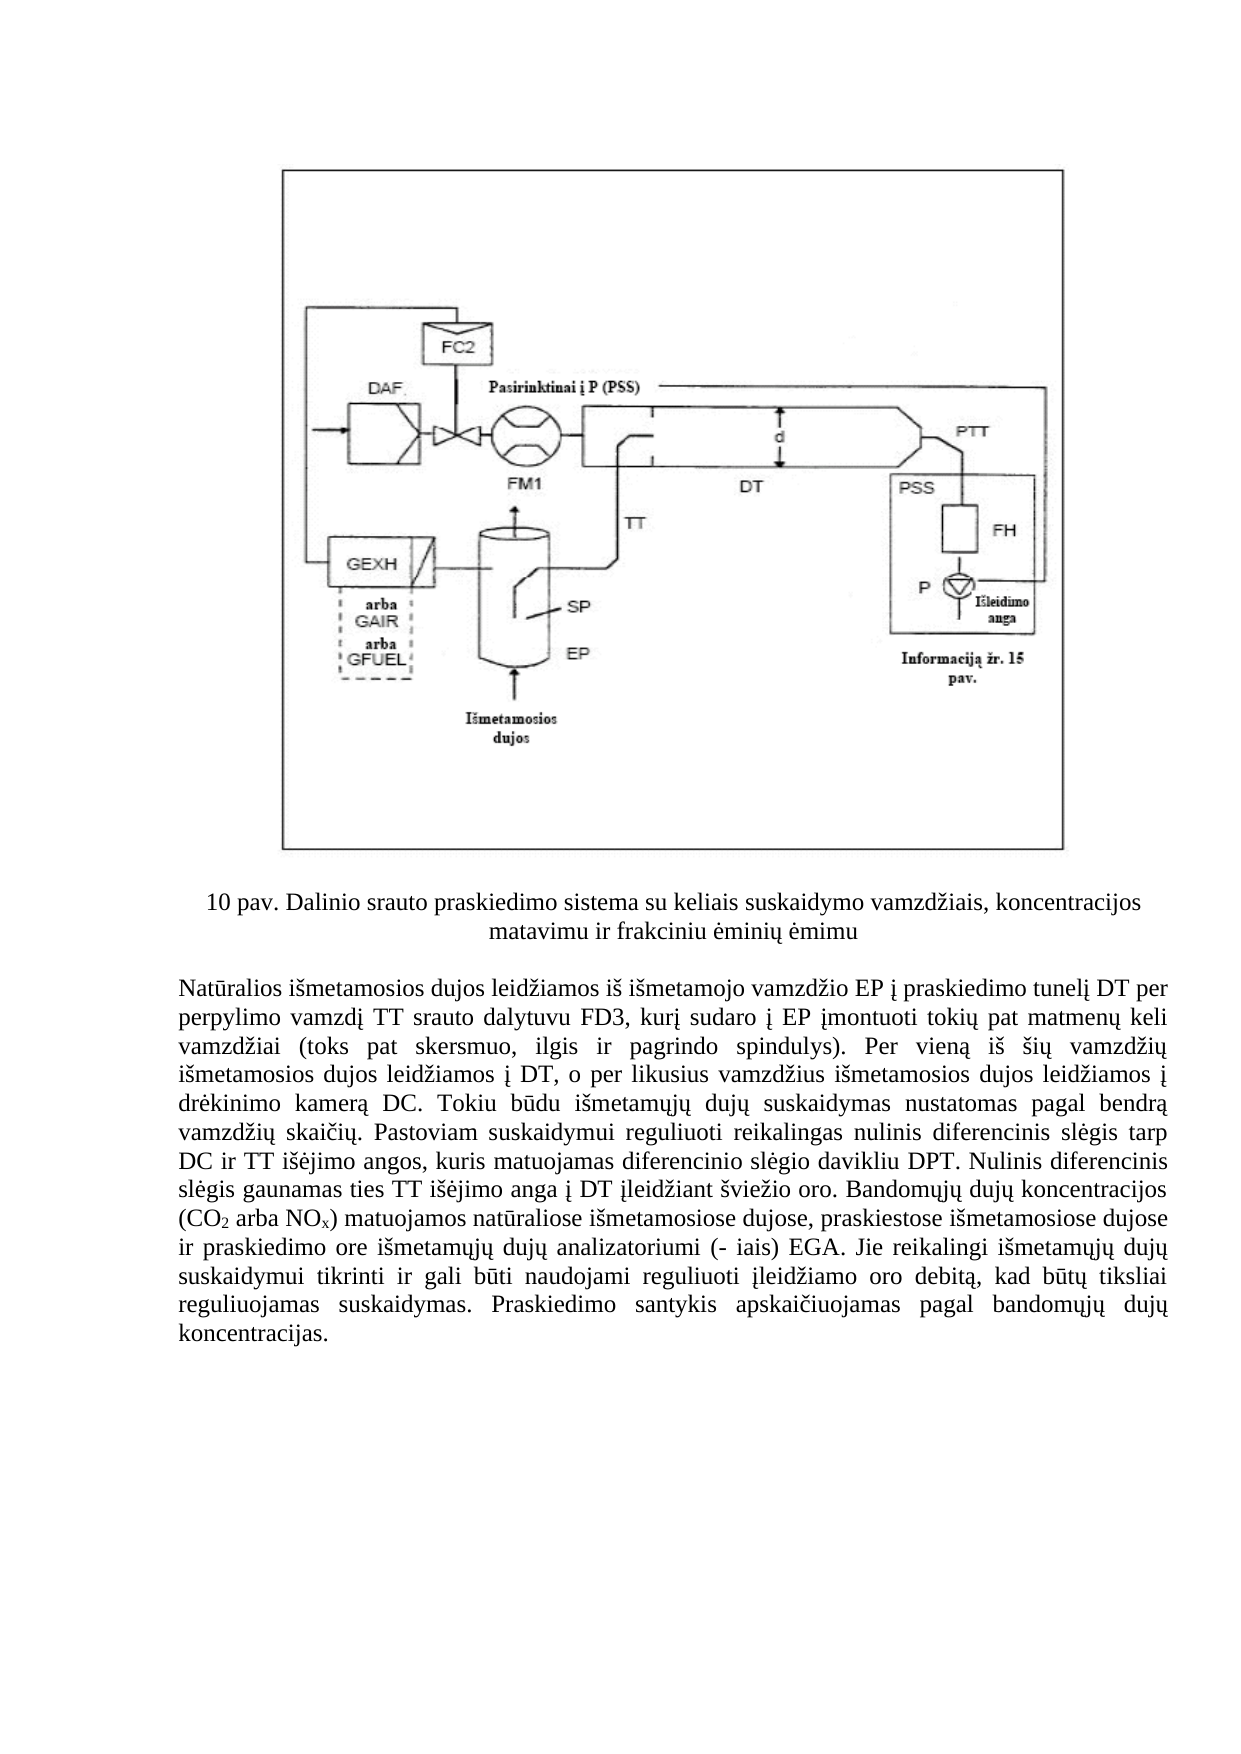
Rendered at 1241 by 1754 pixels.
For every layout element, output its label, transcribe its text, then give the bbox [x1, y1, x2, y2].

text Natūralios išmetamosios dujos leidžiamos iš išmetamojo vamzdžio EP į praskiedimo tunelį DT per perpylimo vamzdį TT srauto dalytuvu FD3, kurį sudaro į EP įmontuoti tokių pat matmenų keli vamzdžiai (toks pat skersmuo, ilgis ir pagrindo spindulys). Per vieną iš šių vamzdžių išmetamosios dujos leidžiamos į DT, o per likusius vamzdžius išmetamosios dujos leidžiamos į drėkinimo kamerą DC. Tokiu būdu išmetamųjų dujų suskaidymas nustatomas pagal bendrą vamzdžių skaičių. Pastoviam suskaidymui reguliuoti reikalingas nulinis diferencinis slėgis tarp DC ir TT išėjimo angos, kuris matuojamas diferencinio slėgio davikliu DPT. Nulinis diferencinis slėgis gaunamas ties TT išėjimo anga į DT įleidžiant šviežio oro. Bandomųjų dujų koncentracijos (CO2 arba NOx) matuojamos natūraliose išmetamosiose dujose, praskiestose išmetamosiose dujose ir praskiedimo ore išmetamųjų dujų analizatoriumi (- iais) EGA. Jie reikalingi išmetamųjų dujų suskaidymui tikrinti ir gali būti naudojami reguliuoti įleidžiamo oro debitą, kad būtų tiksliai reguliuojamas suskaidymas. Praskiedimo santykis apskaičiuojamas pagal bandomųjų dujų koncentracijas. [178, 973, 1169, 1347]
text 10 pav. Dalinio srauto praskiedimo sistema su keliais suskaidymo vamzdžiais, koncentracijos matavimu ir frakciniu ėminių ėmimu [178, 887, 1169, 944]
